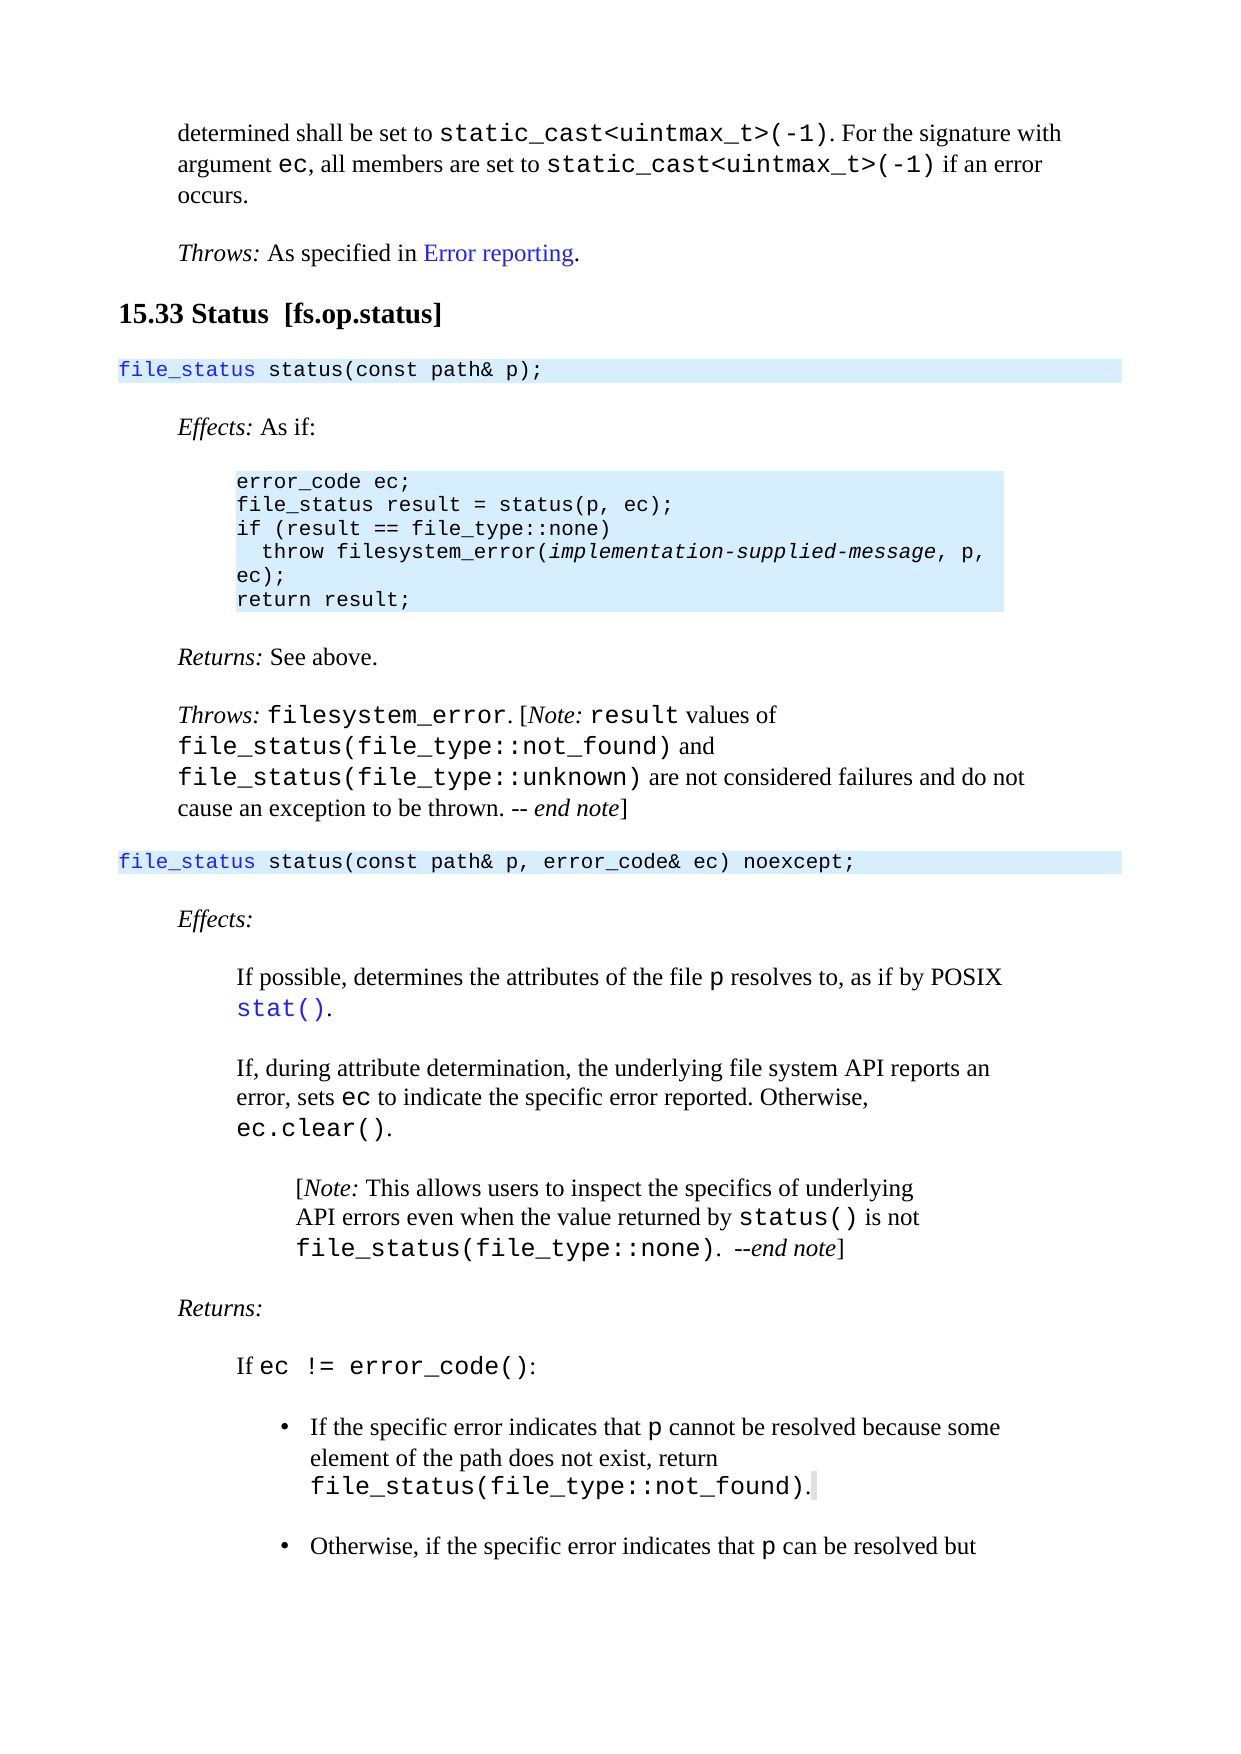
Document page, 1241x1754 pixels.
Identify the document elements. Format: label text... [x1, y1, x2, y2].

text Returns: See above. [177, 642, 1063, 671]
text Effects: [177, 904, 1063, 933]
text Effects: As if: [177, 412, 1063, 441]
text file_status status(const path& p, error_code& ec) noexcept; [118, 851, 1122, 874]
text Throws: As specified in Error reporting. [177, 238, 1063, 267]
text return result; [236, 589, 1004, 612]
text Throws: filesystem_error. [Note: result values of file_status(file_type::not_found) and file_status(file_type::unknown) are not considered failures and do not cause an exception to be thrown. -- end note] [177, 700, 1063, 821]
text Returns: [177, 1293, 1063, 1322]
text If ec != error_code(): [236, 1351, 1004, 1382]
text error_code ec; [236, 471, 1004, 494]
text throw filesystem_error(implementation-supplied-message, p, ec); [236, 542, 1004, 589]
text [Note: This allows users to inspect the specifics of underlying API errors even when the value returned by status() is not file_status(file_type::none). --end note] [295, 1173, 945, 1264]
text file_status result = status(p, ec); [236, 494, 1004, 518]
text file_status status(const path& p); [118, 359, 1122, 383]
list Otherwise, if the specific error indicates that p can be resolved but [280, 1531, 1004, 1562]
text If, during attribute determination, the underlying file system API reports an error, sets ec to indicate the specific error reported. Otherwise, ec.clear(). [236, 1053, 1004, 1144]
text if (result == file_type::none) [236, 518, 1004, 542]
subtitle 15.33 Status [fs.op.status] [118, 296, 1122, 330]
text determined shall be set to static_cast<uintmax_t>(-1). For the signature with argument ec, all members are set to static_cast<uintmax_t>(-1) if an error occurs. [177, 118, 1063, 208]
list If the specific error indicates that p cannot be resolved because some element of the path does not exist, return file_status(file_type::not_found). [280, 1412, 1004, 1531]
text If possible, determines the attributes of the file p resolves to, as if by POSIX stat(). [236, 962, 1004, 1024]
